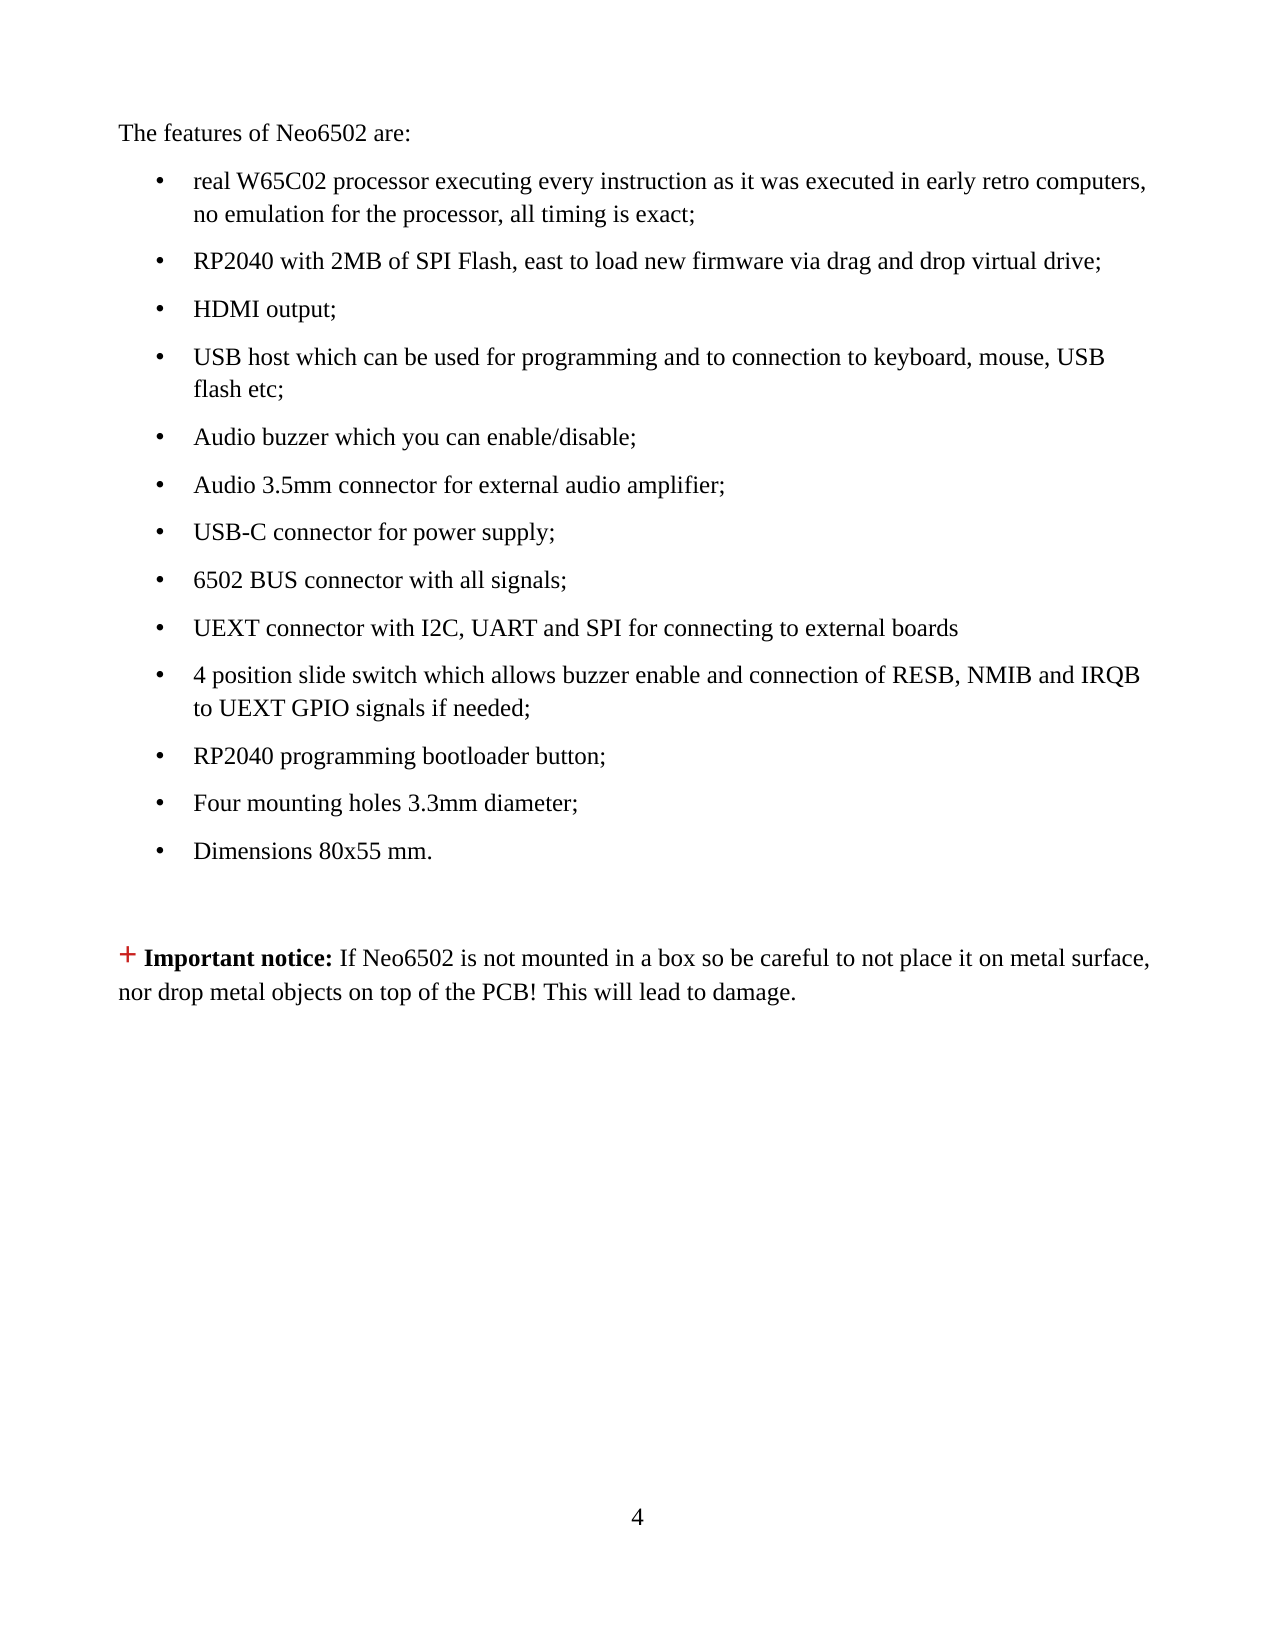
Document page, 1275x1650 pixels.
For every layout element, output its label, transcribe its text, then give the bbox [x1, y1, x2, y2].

list USB host which can be used for programming and to connection to keyboard, mouse, USB flash etc; [156, 342, 1157, 403]
list UEXT connector with I2C, UART and SPI for connecting to external boards [156, 613, 1157, 641]
list Audio 3.5mm connector for external audio amplifier; [156, 470, 1157, 498]
list real W65C02 processor executing every instruction as it was executed in early retro computers, no emulation for the processor, all timing is exact; [156, 166, 1157, 227]
list Four mounting holes 3.3mm diameter; [156, 788, 1157, 817]
list RP2040 with 2MB of SPI Flash, east to load new firmware via drag and drop virtual drive; [156, 246, 1157, 275]
list 4 position slide switch which allows buzzer enable and connection of RESB, NMIB and IRQB to UEXT GPIO signals if needed; [156, 660, 1157, 722]
list USB-C connector for power supply; [156, 517, 1157, 546]
list Dimensions 80x55 mm. [156, 836, 1157, 865]
text + Important notice: If Neo6502 is not mounted in a box so be careful to not place it on metal surface, nor drop metal objects on top of the PCB! This will lead to damage. [118, 931, 1157, 1005]
list RP2040 programming bootloader button; [156, 741, 1157, 769]
list Audio buzzer which you can enable/disable; [156, 422, 1157, 451]
list HDMI output; [156, 294, 1157, 323]
text The features of Neo6502 are: [118, 118, 1157, 147]
list 6502 BUS connector with all signals; [156, 565, 1157, 594]
